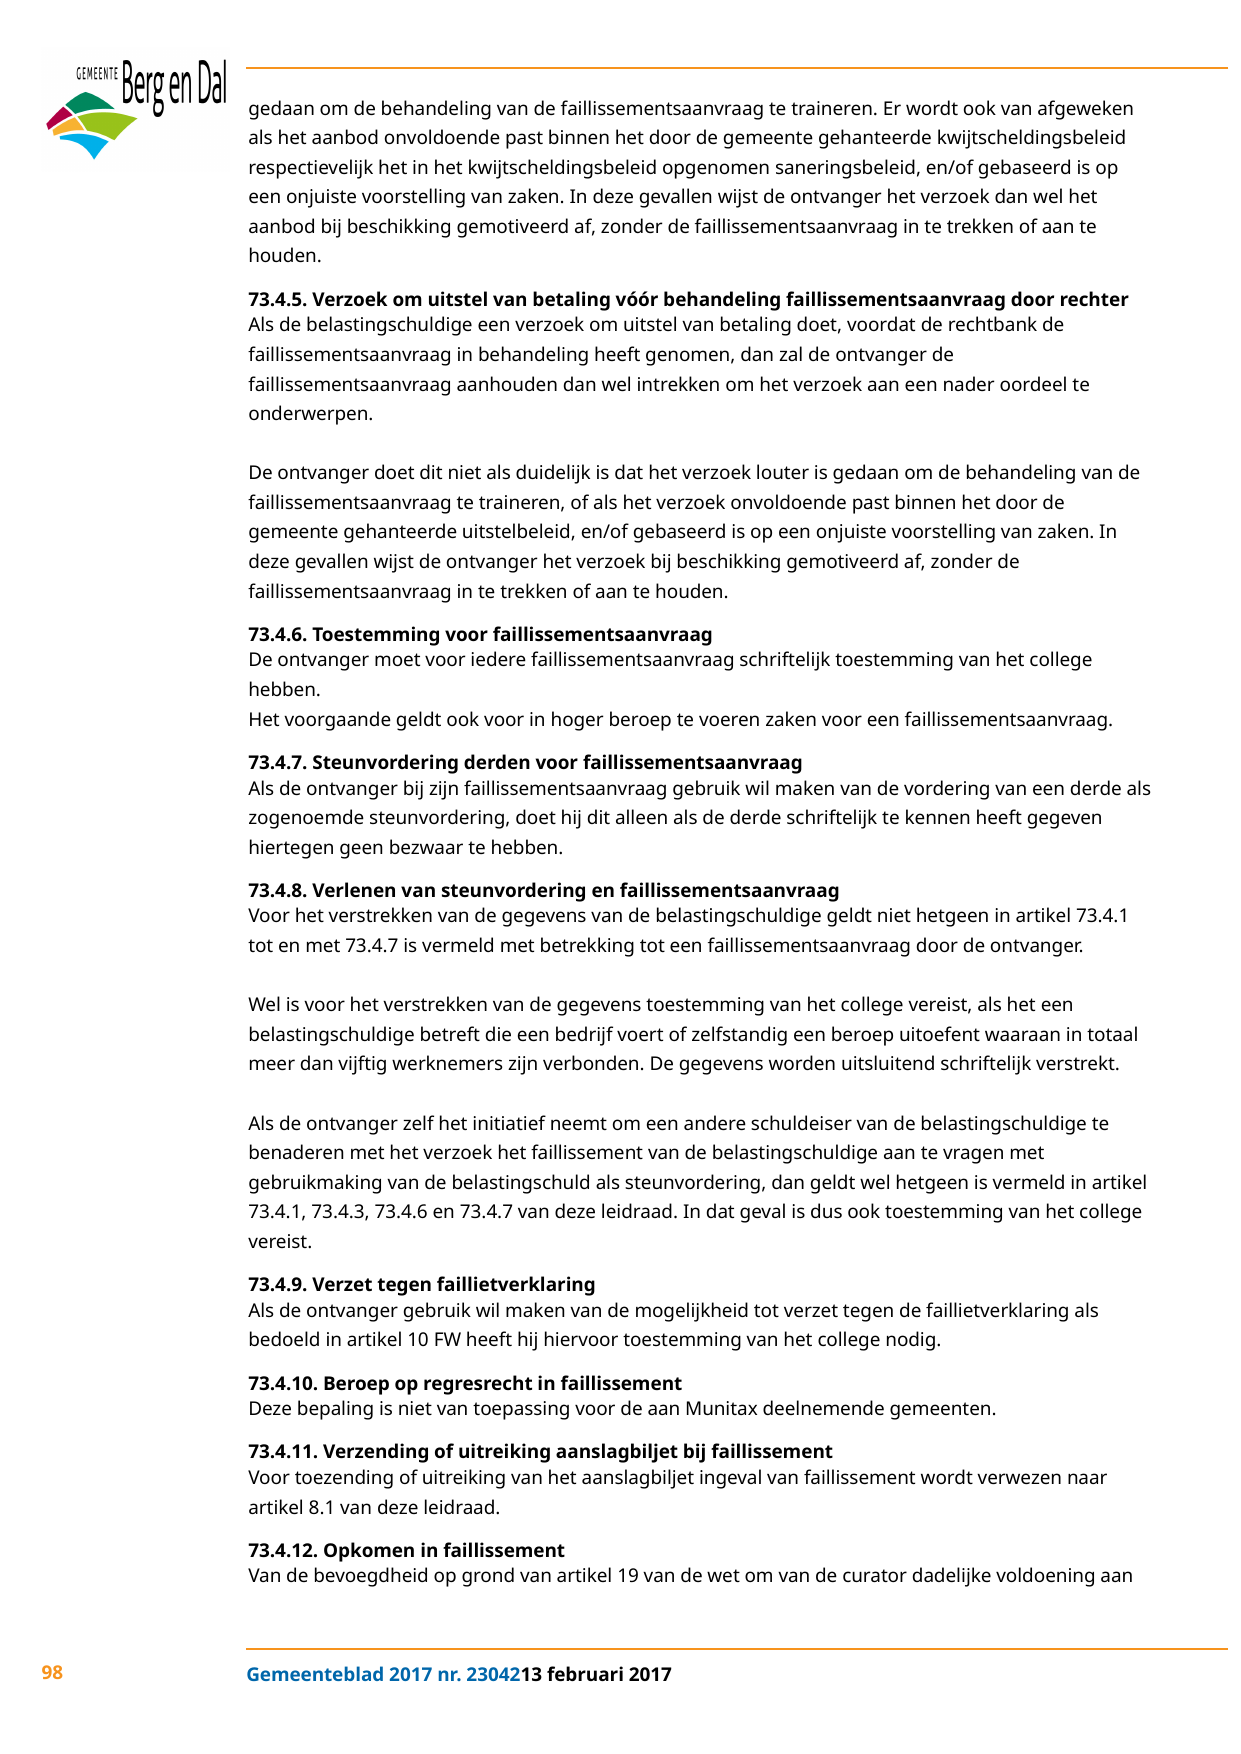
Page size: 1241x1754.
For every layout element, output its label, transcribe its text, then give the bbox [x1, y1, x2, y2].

text Als de ontvanger bij zijn faillissementsaanvraag gebruik wil maken van de vordering van een derde als zogenoemde steunvordering, doet hij dit alleen als de derde schriftelijk te kennen heeft gegeven hiertegen geen bezwaar te hebben. [248, 775, 1152, 859]
text 73.4.12. Opkomen in faillissement [248, 1537, 1152, 1563]
text 73.4.8. Verlenen van steunvordering en faillissementsaanvraag [248, 877, 1152, 903]
text Wel is voor het verstrekken van de gegevens toestemming van het college vereist, als het een belastingschuldige betreft die een bedrijf voert of zelfstandig een beroep uitoefent waaraan in totaal meer dan vijftig werknemers zijn verbonden. De gegevens worden uitsluitend schriftelijk verstrekt. [248, 991, 1152, 1076]
text Voor het verstrekken van de gegevens van de belastingschuldige geldt niet hetgeen in artikel 73.4.1 tot en met 73.4.7 is vermeld met betrekking tot een faillissementsaanvraag door de ontvanger. [248, 903, 1152, 958]
text 73.4.5. Verzoek om uitstel van betaling vóór behandeling faillissementsaanvraag door rechter [248, 286, 1152, 312]
text 73.4.11. Verzending of uitreiking aanslagbiljet bij faillissement [248, 1438, 1152, 1464]
text De ontvanger moet voor iedere faillissementsaanvraag schriftelijk toestemming van het college hebben. [248, 647, 1152, 702]
text De ontvanger doet dit niet als duidelijk is dat het verzoek louter is gedaan om de behandeling van de faillissementsaanvraag te traineren, of als het verzoek onvoldoende past binnen het door de gemeente gehanteerde uitstelbeleid, en/of gebaseerd is op een onjuiste voorstelling van zaken. In deze gevallen wijst de ontvanger het verzoek bij beschikking gemotiveerd af, zonder de faillissementsaanvraag in te trekken of aan te houden. [248, 459, 1152, 603]
text Als de ontvanger zelf het initiatief neemt om een andere schuldeiser van de belastingschuldige te benaderen met het verzoek het faillissement van de belastingschuldige aan te vragen met gebruikmaking van de belastingschuld als steunvordering, dan geldt wel hetgeen is vermeld in artikel 73.4.1, 73.4.3, 73.4.6 en 73.4.7 van deze leidraad. In dat geval is dus ook toestemming van het college vereist. [248, 1110, 1152, 1254]
text 73.4.10. Beroep op regresrecht in faillissement [248, 1370, 1152, 1395]
text Voor toezending of uitreiking van het aanslagbiljet ingeval van faillissement wordt verwezen naar artikel 8.1 van deze leidraad. [248, 1464, 1152, 1519]
text 73.4.7. Steunvordering derden voor faillissementsaanvraag [248, 749, 1152, 775]
text 73.4.9. Verzet tegen faillietverklaring [248, 1271, 1152, 1297]
text Het voorgaande geldt ook voor in hoger beroep te voeren zaken voor een faillissementsaanvraag. [248, 706, 1152, 732]
text Deze bepaling is niet van toepassing voor de aan Munitax deelnemende gemeenten. [248, 1395, 1152, 1421]
text gedaan om de behandeling van de faillissementsaanvraag te traineren. Er wordt ook van afgeweken als het aanbod onvoldoende past binnen het door de gemeente gehanteerde kwijtscheldingsbeleid respectievelijk het in het kwijtscheldingsbeleid opgenomen saneringsbeleid, en/of gebaseerd is op een onjuiste voorstelling van zaken. In deze gevallen wijst de ontvanger het verzoek dan wel het aanbod bij beschikking gemotiveerd af, zonder de faillissementsaanvraag in te trekken of aan te houden. [248, 95, 1152, 268]
text Als de belastingschuldige een verzoek om uitstel van betaling doet, voordat de rechtbank de faillissementsaanvraag in behandeling heeft genomen, dan zal de ontvanger de faillissementsaanvraag aanhouden dan wel intrekken om het verzoek aan een nader oordeel te onderwerpen. [248, 312, 1152, 426]
text Als de ontvanger gebruik wil maken van de mogelijkheid tot verzet tegen de faillietverklaring als bedoeld in artikel 10 FW heeft hij hiervoor toestemming van het college nodig. [248, 1297, 1152, 1352]
text 73.4.6. Toestemming voor faillissementsaanvraag [248, 621, 1152, 647]
text Van de bevoegdheid op grond van artikel 19 van de wet om van de curator dadelijke voldoening aan [248, 1563, 1152, 1588]
picture [41, 47, 231, 172]
